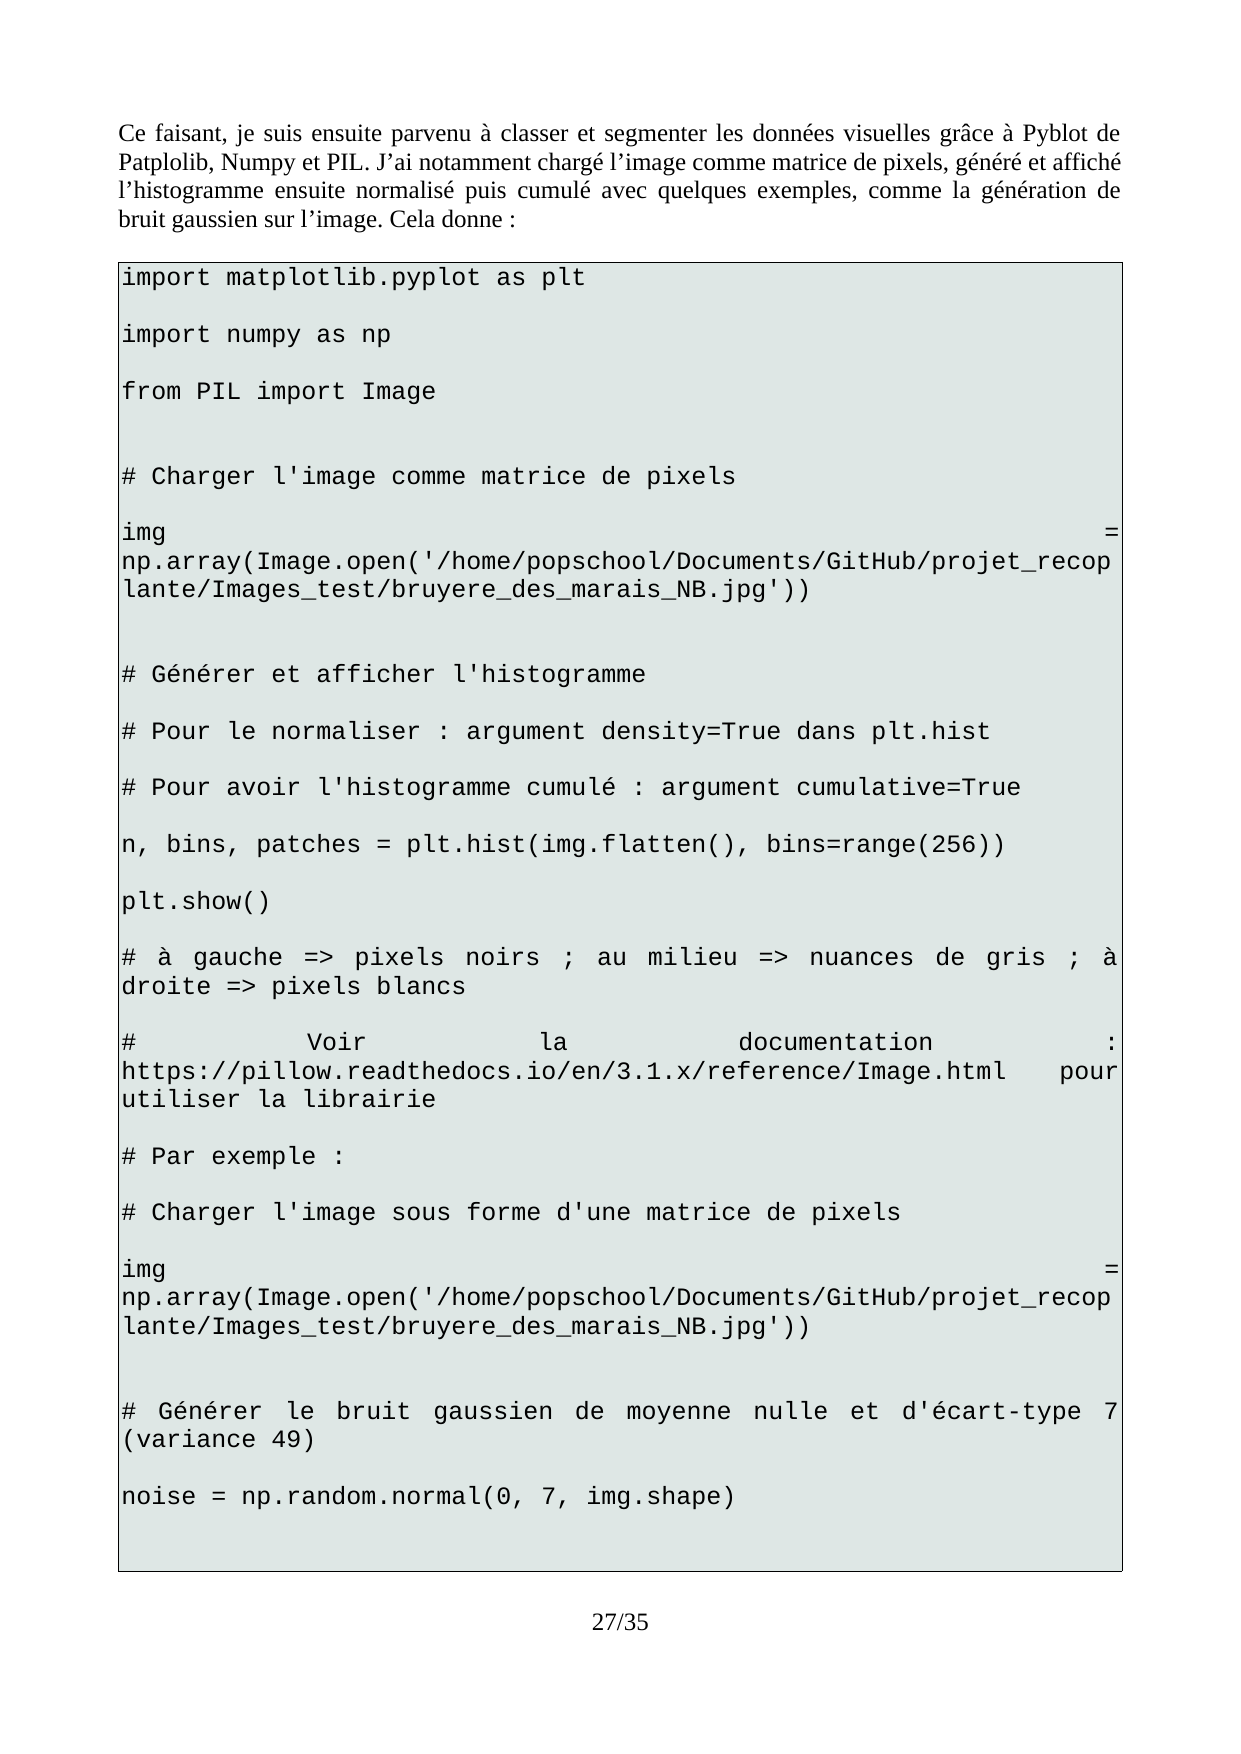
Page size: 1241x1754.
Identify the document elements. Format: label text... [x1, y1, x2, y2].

text import numpy as np [119, 318, 1122, 347]
text # Charger l'image comme matrice de pixels [119, 460, 1122, 488]
text from PIL import Image [119, 375, 1122, 403]
text noise = np.random.normal(0, 7, img.shape) [119, 1480, 1122, 1508]
text # à gauche => pixels noirs ; au milieu => nuances de gris ; à droite => pixels blancs [119, 942, 1122, 998]
text Ce faisant, je suis ensuite parvenu à classer et segmenter les données visuelles grâce à Pyblot de Patplolib, Numpy et PIL. J’ai notamment chargé l’image comme matrice de pixels, généré et affiché l’histogramme ensuite normalisé puis cumulé avec quelques exemples, comme la génération de bruit gaussien sur l’image. Cela donne : [118, 118, 1122, 233]
text n, bins, patches = plt.hist(img.flatten(), bins=range(256)) [119, 828, 1122, 857]
text plt.show() [119, 885, 1122, 913]
text import matplotlib.pyplot as plt [119, 263, 1122, 290]
text img = np.array(Image.open('/home/popschool/Documents/GitHub/projet_recoplante/Images_test/bruyere_des_marais_NB.jpg')) [119, 1253, 1122, 1338]
text # Voir la documentation : https://pillow.readthedocs.io/en/3.1.x/reference/Image.html pour utiliser la librairie [119, 1027, 1122, 1112]
text img = np.array(Image.open('/home/popschool/Documents/GitHub/projet_recoplante/Images_test/bruyere_des_marais_NB.jpg')) [119, 517, 1122, 602]
text # Générer le bruit gaussien de moyenne nulle et d'écart-type 7 (variance 49) [119, 1395, 1122, 1452]
text # Générer et afficher l'histogramme [119, 658, 1122, 687]
text # Pour le normaliser : argument density=True dans plt.hist [119, 715, 1122, 743]
text # Pour avoir l'histogramme cumulé : argument cumulative=True [119, 772, 1122, 800]
text # Charger l'image sous forme d'une matrice de pixels [119, 1197, 1122, 1225]
text # Par exemple : [119, 1140, 1122, 1168]
